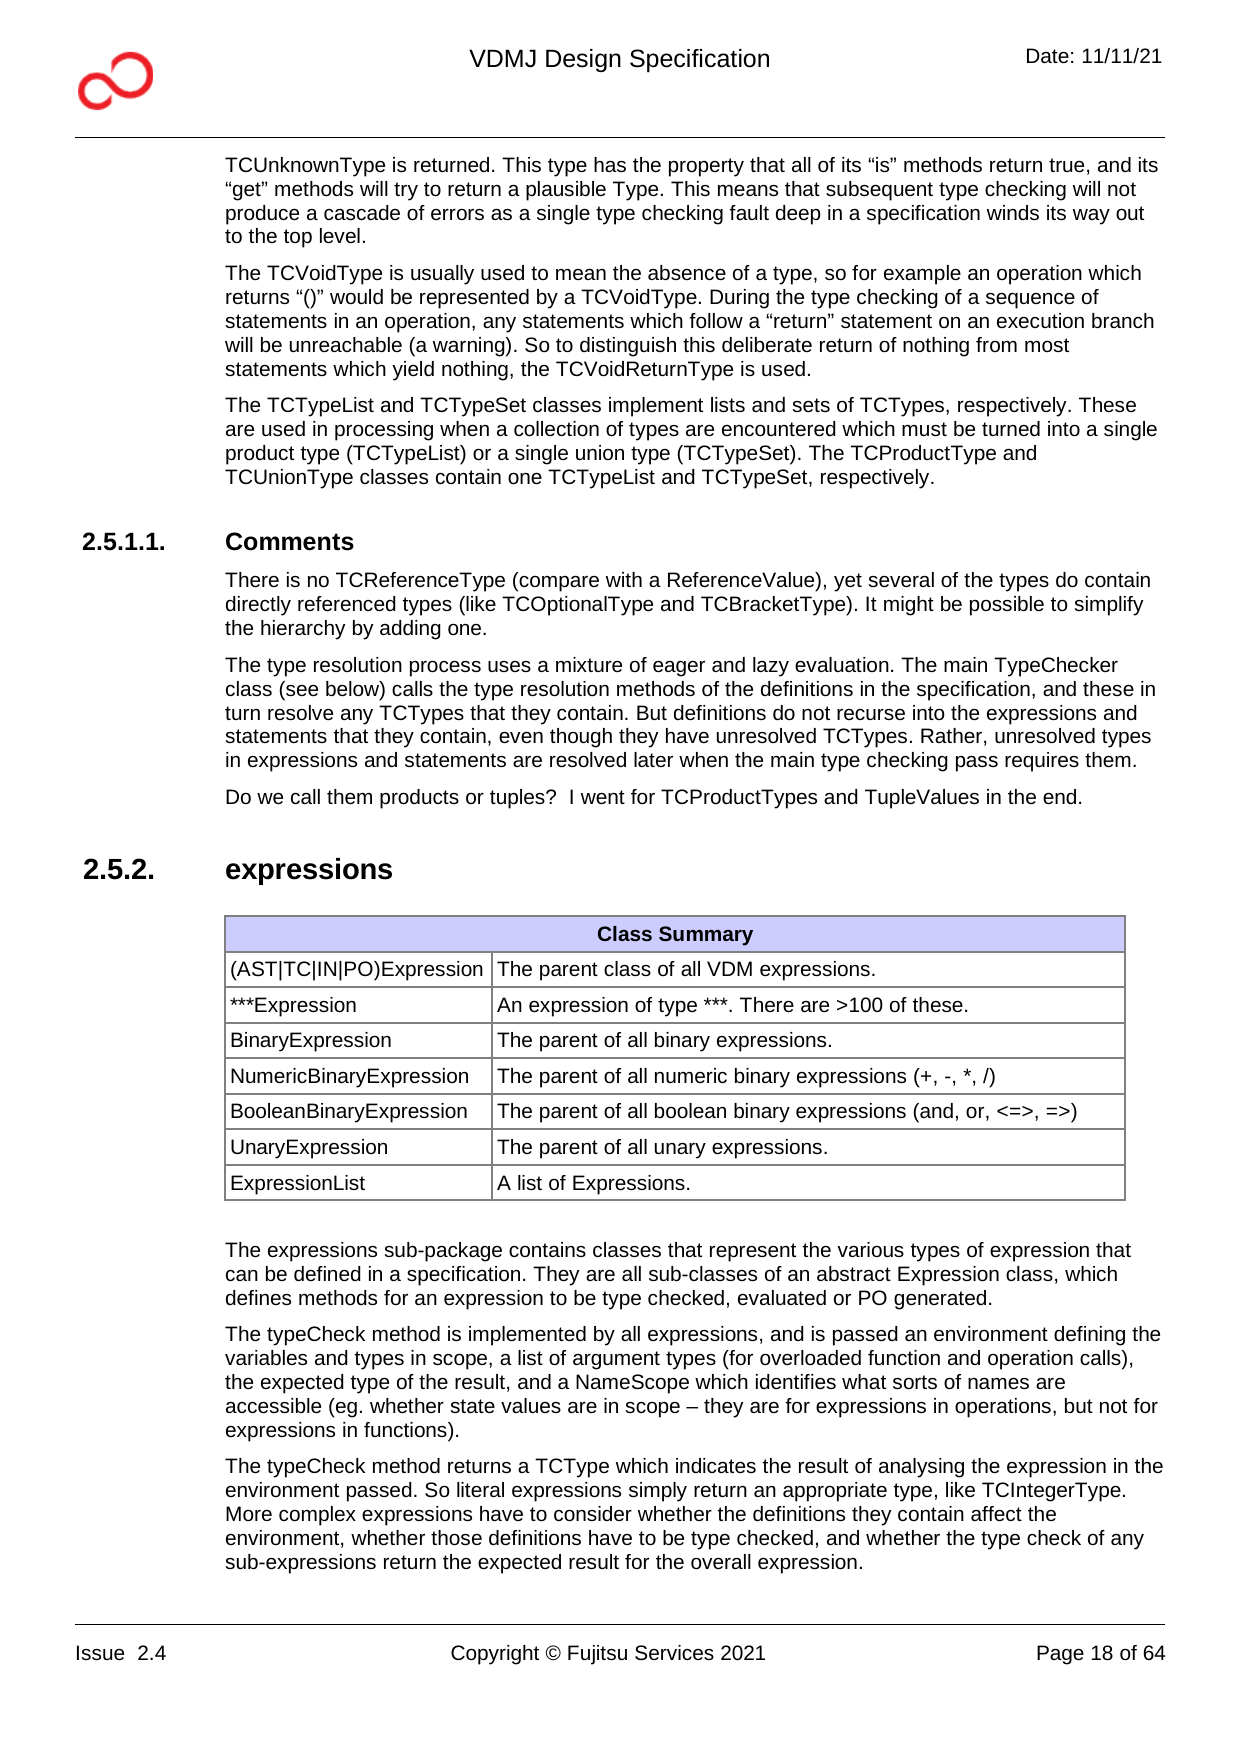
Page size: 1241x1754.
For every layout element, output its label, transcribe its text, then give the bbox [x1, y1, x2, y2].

text There is no TCReferenceType (compare with a ReferenceValue), yet several of the types do contain directly referenced types (like TCOptionalType and TCBracketType). It might be possible to simplify the hierarchy by adding one. [225, 568, 1165, 640]
text The TCVoidType is usually used to mean the absence of a type, so for example an operation which returns “()” would be represented by a TCVoidType. During the type checking of a sequence of statements in an operation, any statements which follow a “return” statement on an execution branch will be unreachable (a warning). So to distinguish this deliberate return of nothing from most statements which yield nothing, the TCVoidReturnType is used. [225, 261, 1165, 381]
text The typeCheck method is implemented by all expressions, and is passed an environment defining the variables and types in scope, a list of argument types (for overloaded function and operation calls), the expected type of the result, and a NameScope which identifies what sorts of names are accessible (eg. whether state values are in scope – they are for expressions in operations, but not for expressions in functions). [225, 1322, 1165, 1442]
text Do we call them products or tuples? I went for TCProductTypes and TupleValues in the end. [225, 785, 1165, 809]
table_cell BinaryExpression [226, 1024, 491, 1057]
table_cell UnaryExpression [226, 1130, 491, 1164]
picture [78, 44, 153, 120]
subtitle expressions [75, 852, 1165, 885]
text The type resolution process uses a mixture of eager and lazy evaluation. The main TypeChecker class (see below) calls the type resolution methods of the definitions in the specification, and these in turn resolve any TCTypes that they contain. But definitions do not recurse into the expressions and statements that they contain, even though they have unresolved TCTypes. Rather, unresolved types in expressions and statements are resolved later when the main type checking pass requires them. [225, 653, 1165, 773]
table_cell A list of Expressions. [493, 1166, 1124, 1199]
text The TCTypeList and TCTypeSet classes implement lists and sets of TCTypes, respectively. These are used in processing when a collection of types are encountered which must be turned into a single product type (TCTypeList) or a single union type (TCTypeSet). The TCProductType and TCUnionType classes contain one TCTypeList and TCTypeSet, respectively. [225, 393, 1165, 489]
table_cell ***Expression [226, 988, 491, 1022]
subtitle Comments [75, 527, 1165, 556]
table_cell An expression of type ***. There are >100 of these. [493, 988, 1124, 1022]
table_header Class Summary [226, 917, 1124, 951]
table_cell The parent class of all VDM expressions. [493, 953, 1124, 986]
text TCUnknownType is returned. This type has the property that all of its “is” methods return true, and its “get” methods will try to return a plausible Type. This means that subsequent type checking will not produce a cascade of errors as a single type checking fault deep in a specification winds its way out to the top level. [225, 153, 1165, 249]
text The typeCheck method returns a TCType which indicates the result of analysing the expression in the environment passed. So literal expressions simply return an appropriate type, like TCIntegerType. More complex expressions have to consider whether the definitions they contain affect the environment, whether those definitions have to be type checked, and whether the type check of any sub-expressions return the expected result for the overall expression. [225, 1454, 1165, 1574]
table_cell The parent of all unary expressions. [493, 1130, 1124, 1164]
table_cell BooleanBinaryExpression [226, 1095, 491, 1128]
table_cell ExpressionList [226, 1166, 491, 1199]
table_cell The parent of all binary expressions. [493, 1024, 1124, 1057]
text The expressions sub-package contains classes that represent the various types of expression that can be defined in a specification. They are all sub-classes of an abstract Expression class, which defines methods for an expression to be type checked, evaluated or PO generated. [225, 1238, 1165, 1310]
table_cell The parent of all numeric binary expressions (+, -, *, /) [493, 1059, 1124, 1093]
table_cell (AST|TC|IN|PO)Expression [226, 953, 491, 986]
table_cell NumericBinaryExpression [226, 1059, 491, 1093]
table_cell The parent of all boolean binary expressions (and, or, <=>, =>) [493, 1095, 1124, 1128]
